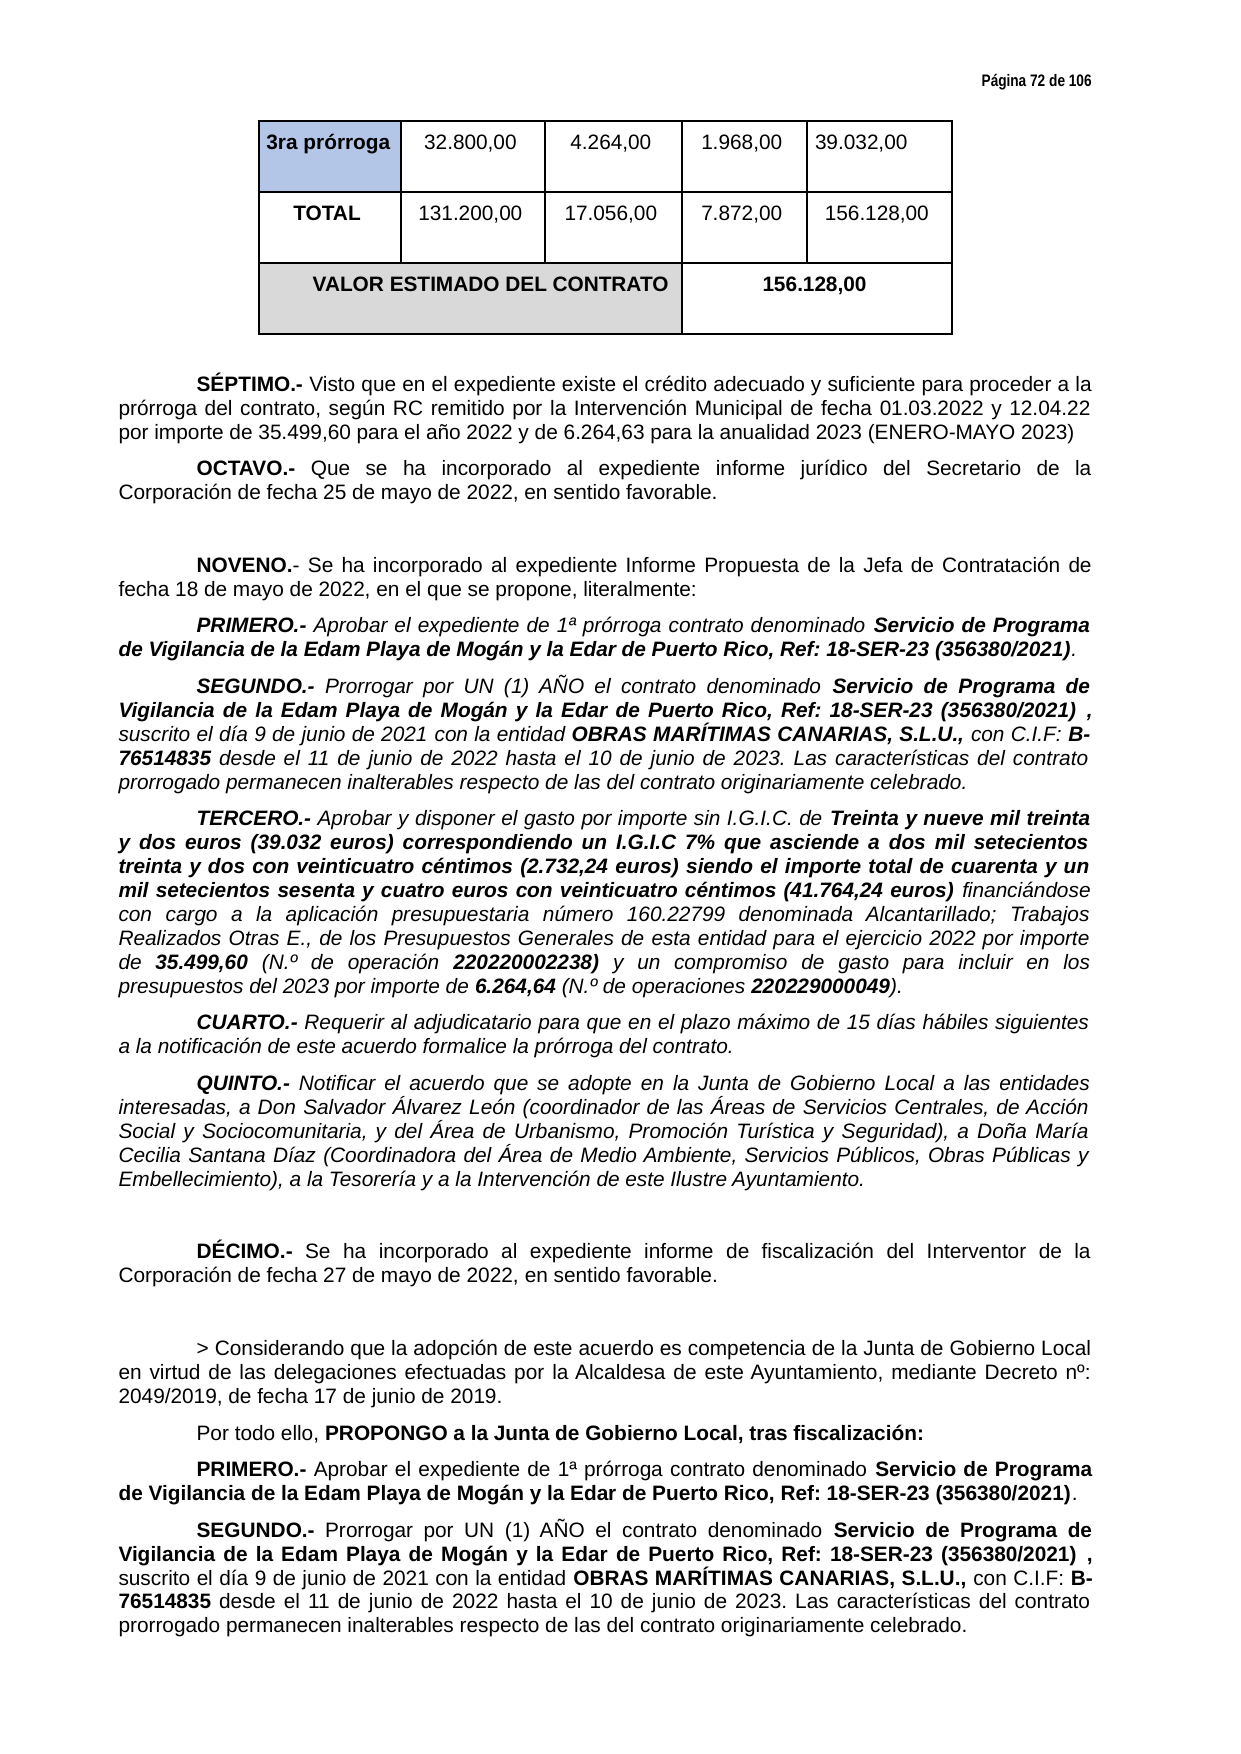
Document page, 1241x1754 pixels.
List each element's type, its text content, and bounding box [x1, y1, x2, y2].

table_cell 131.200,00 [402, 193, 544, 262]
text CUARTO.- Requerir al adjudicatario para que en el plazo máximo de 15 días hábiles siguientes a la notificación de este acuerdo formalice la prórroga del contrato. [118, 1010, 1092, 1058]
text TERCERO.- Aprobar y disponer el gasto por importe sin I.G.I.C. de Treinta y nueve mil treinta y dos euros (39.032 euros) correspondiendo un I.G.I.C 7% que asciende a dos mil setecientos treinta y dos con veinticuatro céntimos (2.732,24 euros) siendo el importe total de cuarenta y un mil setecientos sesenta y cuatro euros con veinticuatro céntimos (41.764,24 euros) financiándose con cargo a la aplicación presupuestaria número 160.22799 denominada Alcantarillado; Trabajos Realizados Otras E., de los Presupuestos Generales de esta entidad para el ejercicio 2022 por importe de 35.499,60 (N.º de operación 220220002238) y un compromiso de gasto para incluir en los presupuestos del 2023 por importe de 6.264,64 (N.º de operaciones 220229000049). [118, 806, 1092, 998]
text PRIMERO.- Aprobar el expediente de 1ª prórroga contrato denominado Servicio de Programa de Vigilancia de la Edam Playa de Mogán y la Edar de Puerto Rico, Ref: 18-SER-23 (356380/2021). [118, 613, 1092, 661]
table_cell 156.128,00 [808, 193, 951, 262]
text SEGUNDO.- Prorrogar por UN (1) AÑO el contrato denominado Servicio de Programa de Vigilancia de la Edam Playa de Mogán y la Edar de Puerto Rico, Ref: 18-SER-23 (356380/2021) , suscrito el día 9 de junio de 2021 con la entidad OBRAS MARÍTIMAS CANARIAS, S.L.U., con C.I.F: B-76514835 desde el 11 de junio de 2022 hasta el 10 de junio de 2023. Las características del contrato prorrogado permanecen inalterables respecto de las del contrato originariamente celebrado. [118, 1517, 1092, 1637]
text OCTAVO.- Que se ha incorporado al expediente informe jurídico del Secretario de la Corporación de fecha 25 de mayo de 2022, en sentido favorable. [118, 456, 1092, 504]
text SÉPTIMO.- Visto que en el expediente existe el crédito adecuado y suficiente para proceder a la prórroga del contrato, según RC remitido por la Intervención Municipal de fecha 01.03.2022 y 12.04.22 por importe de 35.499,60 para el año 2022 y de 6.264,63 para la anualidad 2023 (ENERO-MAYO 2023) [118, 372, 1092, 443]
text QUINTO.- Notificar el acuerdo que se adopte en la Junta de Gobierno Local a las entidades interesadas, a Don Salvador Álvarez León (coordinador de las Áreas de Servicios Centrales, de Acción Social y Sociocomunitaria, y del Área de Urbanismo, Promoción Turística y Seguridad), a Doña María Cecilia Santana Díaz (Coordinadora del Área de Medio Ambiente, Servicios Públicos, Obras Públicas y Embellecimiento), a la Tesorería y a la Intervención de este Ilustre Ayuntamiento. [118, 1071, 1092, 1190]
table_cell 32.800,00 [402, 122, 544, 191]
text > Considerando que la adopción de este acuerdo es competencia de la Junta de Gobierno Local en virtud de las delegaciones efectuadas por la Alcaldesa de este Ayuntamiento, mediante Decreto nº: 2049/2019, de fecha 17 de junio de 2019. [118, 1336, 1092, 1408]
text NOVENO.- Se ha incorporado al expediente Informe Propuesta de la Jefa de Contratación de fecha 18 de mayo de 2022, en el que se propone, literalmente: [118, 553, 1092, 601]
text PRIMERO.- Aprobar el expediente de 1ª prórroga contrato denominado Servicio de Programa de Vigilancia de la Edam Playa de Mogán y la Edar de Puerto Rico, Ref: 18-SER-23 (356380/2021). [118, 1457, 1092, 1505]
table_cell VALOR ESTIMADO DEL CONTRATO [260, 264, 681, 333]
table_cell 1.968,00 [683, 122, 806, 191]
table_cell 4.264,00 [546, 122, 681, 191]
text DÉCIMO.- Se ha incorporado al expediente informe de fiscalización del Interventor de la Corporación de fecha 27 de mayo de 2022, en sentido favorable. [118, 1239, 1092, 1287]
table_cell TOTAL [260, 193, 400, 262]
table_cell 7.872,00 [683, 193, 806, 262]
text SEGUNDO.- Prorrogar por UN (1) AÑO el contrato denominado Servicio de Programa de Vigilancia de la Edam Playa de Mogán y la Edar de Puerto Rico, Ref: 18-SER-23 (356380/2021) , suscrito el día 9 de junio de 2021 con la entidad OBRAS MARÍTIMAS CANARIAS, S.L.U., con C.I.F: B-76514835 desde el 11 de junio de 2022 hasta el 10 de junio de 2023. Las características del contrato prorrogado permanecen inalterables respecto de las del contrato originariamente celebrado. [118, 674, 1092, 793]
table_cell 156.128,00 [683, 264, 951, 333]
table_cell 39.032,00 [808, 122, 951, 191]
table_cell 17.056,00 [546, 193, 681, 262]
text Por todo ello, PROPONGO a la Junta de Gobierno Local, tras fiscalización: [118, 1421, 1092, 1444]
table_cell 3ra prórroga [260, 122, 400, 191]
